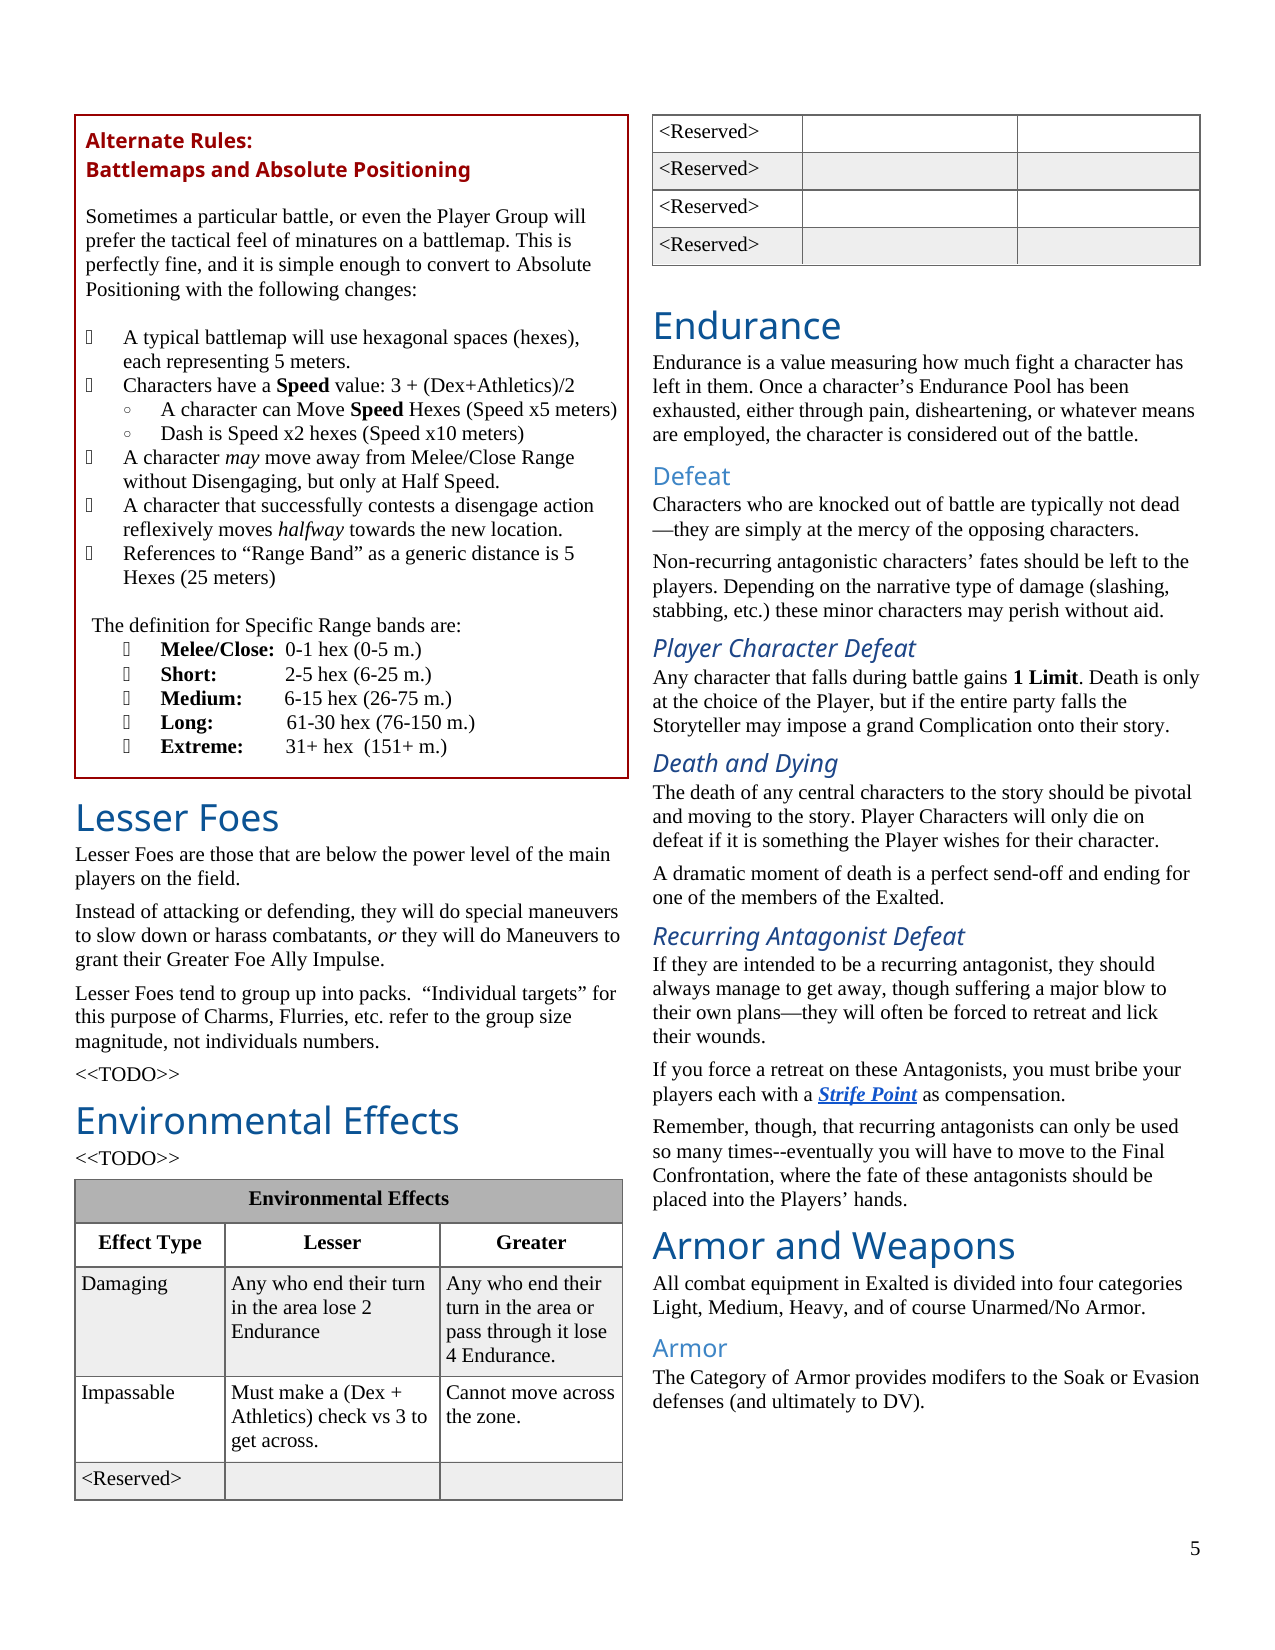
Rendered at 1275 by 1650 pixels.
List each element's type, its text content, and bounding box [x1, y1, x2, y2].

table_cell Greater [441, 1224, 622, 1266]
subtitle Environmental Effects [75, 1094, 622, 1146]
table_cell [1018, 228, 1199, 264]
subtitle Death and Dying [652, 746, 1200, 780]
text If you force a retreat on these Antagonists, you must bribe your players each with a Strife Point as compensation. [652, 1057, 1200, 1106]
text Any character that falls during battle gains 1 Limit. Death is only at the choice of the Player, but if the entire party falls the Storyteller may impose a grand Complication onto their story. [652, 665, 1200, 737]
table_cell <Reserved> [653, 191, 802, 227]
text The death of any central characters to the story should be pivotal and moving to the story. Player Characters will only die on defeat if it is something the Player wishes for their character. [652, 780, 1200, 852]
table_cell [803, 191, 1017, 227]
table_cell [803, 116, 1017, 152]
table_cell Damaging [76, 1268, 224, 1376]
table_cell [803, 228, 1017, 264]
text Remember, though, that recurring antagonists can only be used so many times--eventually you will have to move to the Final Confrontation, where the fate of these antagonists should be placed into the Players’ hands. [652, 1114, 1200, 1211]
table_cell Any who end their turn in the area lose 2 Endurance [226, 1268, 439, 1376]
text The Category of Armor provides modifers to the Soak or Evasion defenses (and ultimately to DV). [652, 1365, 1200, 1413]
table_cell Lesser [226, 1224, 439, 1266]
table_cell [441, 1463, 622, 1499]
subtitle Lesser Foes [75, 791, 622, 842]
subtitle Armor and Weapons [652, 1220, 1200, 1271]
text Characters who are knocked out of battle are typically not dead—they are simply at the mercy of the opposing characters. [652, 492, 1200, 541]
text <<TODO>> [75, 1146, 622, 1170]
text All combat equipment in Exalted is divided into four categories Light, Medium, Heavy, and of course Unarmed/No Armor. [652, 1271, 1200, 1319]
text Endurance is a value measuring how much fight a character has left in them. Once a character’s Endurance Pool has been exhausted, either through pain, disheartening, or whatever means are employed, the character is considered out of the battle. [652, 350, 1200, 446]
table_cell Impassable [76, 1377, 224, 1461]
text Lesser Foes tend to group up into packs. “Individual targets” for this purpose of Charms, Flurries, etc. refer to the group size magnitude, not individuals numbers. [75, 980, 622, 1053]
table_cell <Reserved> [76, 1463, 224, 1499]
text A dramatic moment of death is a perfect send-off and ending for one of the members of the Exalted. [652, 861, 1200, 909]
subtitle Endurance [652, 299, 1200, 350]
text Non-recurring antagonistic characters’ fates should be left to the players. Depending on the narrative type of damage (slashing, stabbing, etc.) these minor characters may perish without aid. [652, 549, 1200, 622]
table_cell [1018, 153, 1199, 189]
table_header Alternate Rules: Battlemaps and Absolute Positioning Sometimes a particular battle, or even the Player Group will prefer the tactical feel of minatures on a battlemap. This is perfectly fine, and it is simple enough to convert to Absolute Positioning with the following changes: A typical battlemap will use hexagonal spaces (hexes), each representing 5 meters. Characters have a Speed value: 3 + (Dex+Athletics)/2 A character can Move Speed Hexes (Speed x5 meters) Dash is Speed x2 hexes (Speed x10 meters) A character may move away from Melee/Close Range without Disengaging, but only at Half Speed. A character that successfully contests a disengage action reflexively moves halfway towards the new location. References to “Range Band” as a generic distance is 5 Hexes (25 meters) The definition for Specific Range bands are: Melee/Close: 0-1 hex (0-5 m.) Short: 2-5 hex (6-25 m.) Medium: 6-15 hex (26-75 m.) Long: 61-30 hex (76-150 m.) Extreme: 31+ hex (151+ m.) [76, 116, 627, 777]
subtitle Defeat [652, 458, 1200, 492]
table_cell <Reserved> [653, 153, 802, 189]
subtitle Armor [652, 1331, 1200, 1365]
text Instead of attacking or defending, they will do special maneuvers to slow down or harass combatants, or they will do Maneuvers to grant their Greater Foe Ally Impulse. [75, 899, 622, 971]
table_cell <Reserved> [653, 228, 802, 264]
table_cell [803, 153, 1017, 189]
subtitle Player Character Defeat [652, 631, 1200, 665]
text Lesser Foes are those that are below the power level of the main players on the field. [75, 842, 622, 890]
table_cell Cannot move across the zone. [441, 1377, 622, 1461]
table_cell [1018, 191, 1199, 227]
table_header Environmental Effects [76, 1180, 622, 1222]
text <<TODO>> [75, 1062, 622, 1086]
table_cell <Reserved> [653, 116, 802, 152]
subtitle Recurring Antagonist Defeat [652, 918, 1200, 952]
table_cell Must make a (Dex + Athletics) check vs 3 to get across. [226, 1377, 439, 1461]
table_cell [226, 1463, 439, 1499]
table_cell [1018, 116, 1199, 152]
table_cell Effect Type [76, 1224, 224, 1266]
text If they are intended to be a recurring antagonist, they should always manage to get away, though suffering a major blow to their own plans—they will often be forced to retreat and lick their wounds. [652, 952, 1200, 1048]
table_cell Any who end their turn in the area or pass through it lose 4 Endurance. [441, 1268, 622, 1376]
